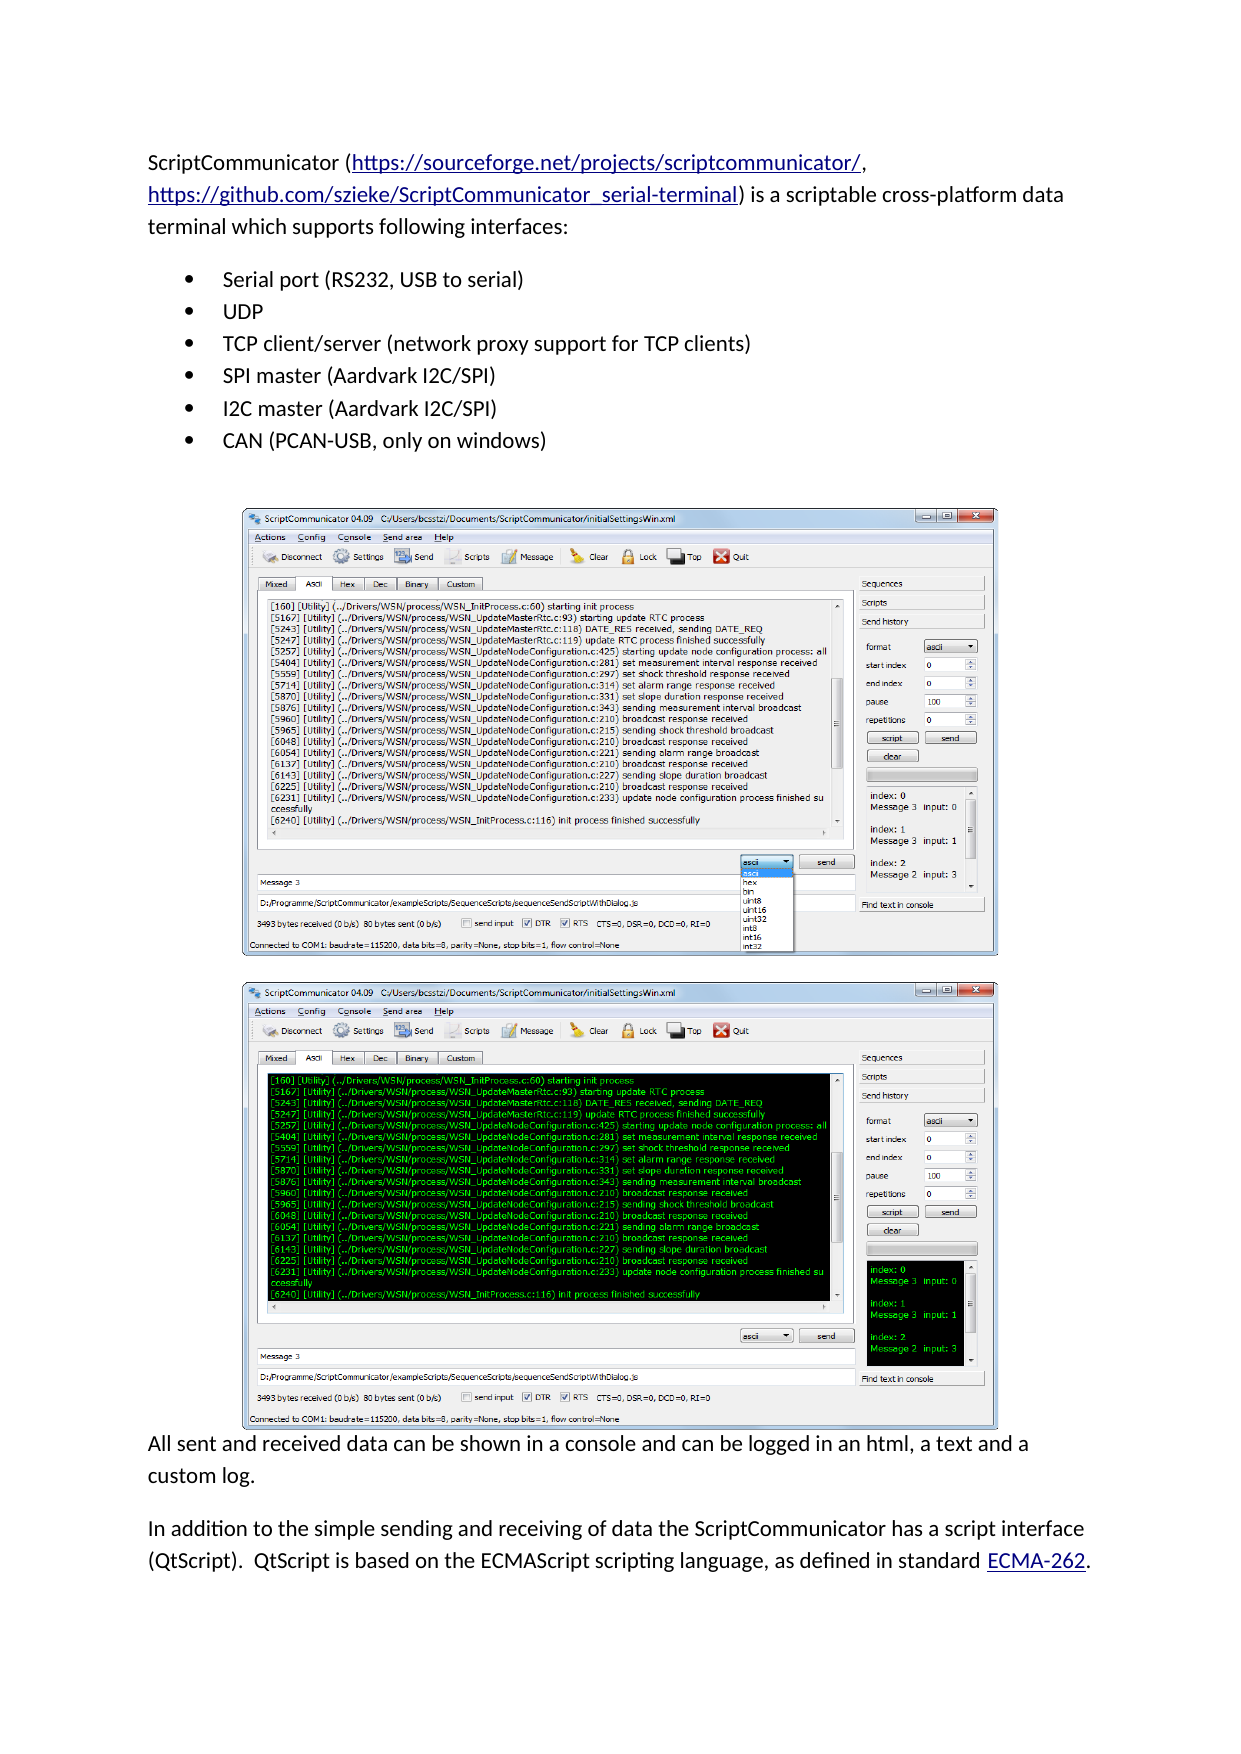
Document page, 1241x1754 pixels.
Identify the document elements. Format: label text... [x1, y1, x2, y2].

list I2C master (Aardvark I2C/SPI) [185, 394, 1093, 422]
list SPI master (Aardvark I2C/SPI) [185, 362, 1093, 389]
text In addition to the simple sending and receiving of data the ScriptCommunicator has a script interface (QtScript). QtScript is based on the ECMAScript scripting language, as defined in standard ECMA-262. [148, 1514, 1093, 1575]
picture [242, 508, 999, 956]
text ScriptCommunicator (https://sourceforge.net/projects/scriptcommunicator/, https://github.com/szieke/ScriptCommunicator_serial-terminal) is a scriptable cross-platform data terminal which supports following interfaces: [148, 148, 1093, 240]
picture [242, 982, 999, 1430]
list Serial port (RS232, USB to serial) [185, 265, 1093, 293]
list CAN (PCAN-USB, only on windows) [185, 426, 1093, 454]
text All sent and received data can be shown in a console and can be logged in an html, a text and a custom log. [148, 490, 1093, 1489]
list UDP [185, 297, 1093, 325]
list TCP client/server (network proxy support for TCP clients) [185, 329, 1093, 357]
